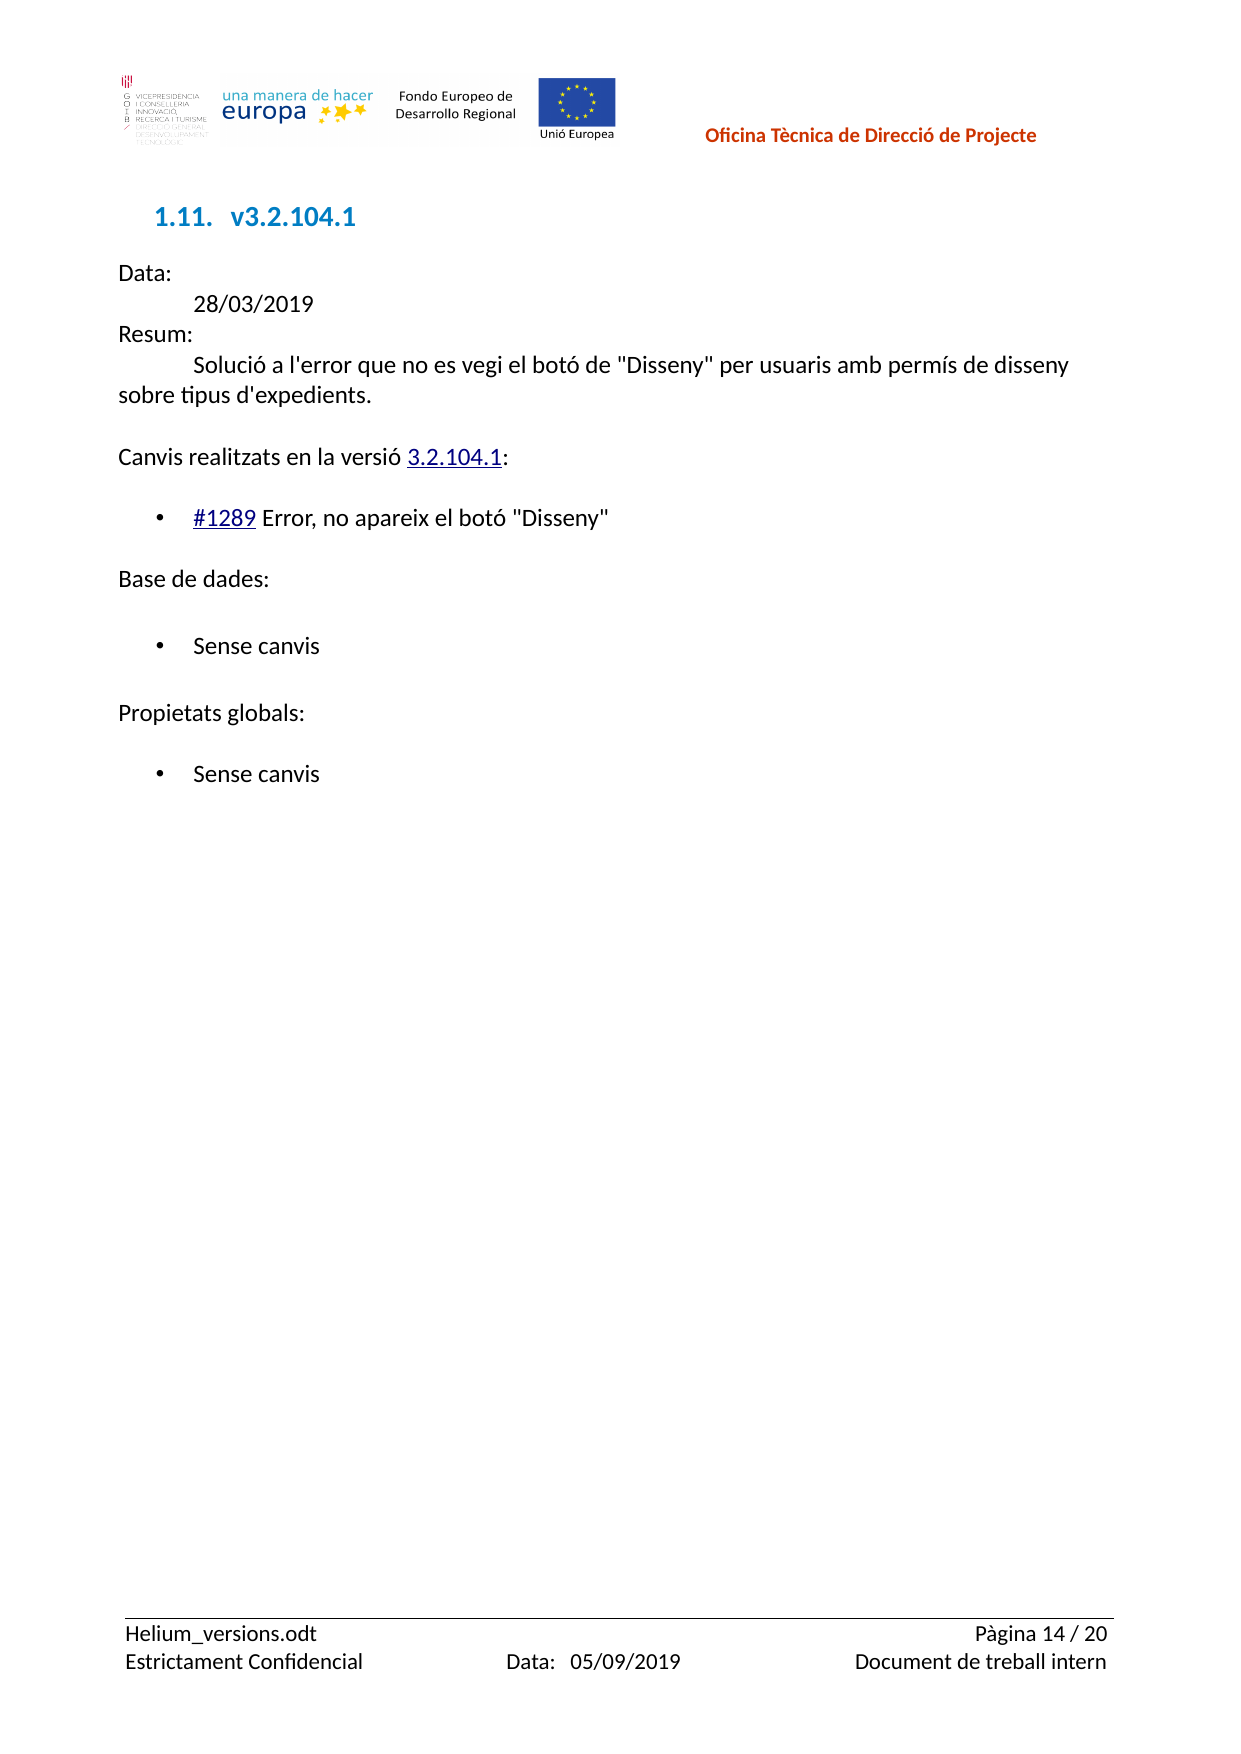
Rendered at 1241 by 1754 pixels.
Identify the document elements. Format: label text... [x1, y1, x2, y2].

text Canvis realitzats en la versió 3.2.104.1: [118, 441, 1122, 471]
text 28/03/2019 [118, 288, 1122, 319]
text Solució a l'error que no es vegi el botó de "Disseny" per usuaris amb permís de disseny sobre tipus d'expedients. [118, 349, 1122, 410]
picture [219, 73, 621, 147]
picture [118, 73, 213, 147]
text Base de dades: [118, 563, 1122, 593]
list #1289 Error, no apareix el botó "Disseny" [156, 502, 1122, 532]
text Resum: [118, 319, 1122, 349]
list Sense canvis [156, 630, 1122, 660]
text Propietats globals: [118, 697, 1122, 727]
text Data: [118, 258, 1122, 288]
subtitle v3.2.104.1 [153, 198, 1122, 234]
list Sense canvis [156, 758, 1122, 788]
